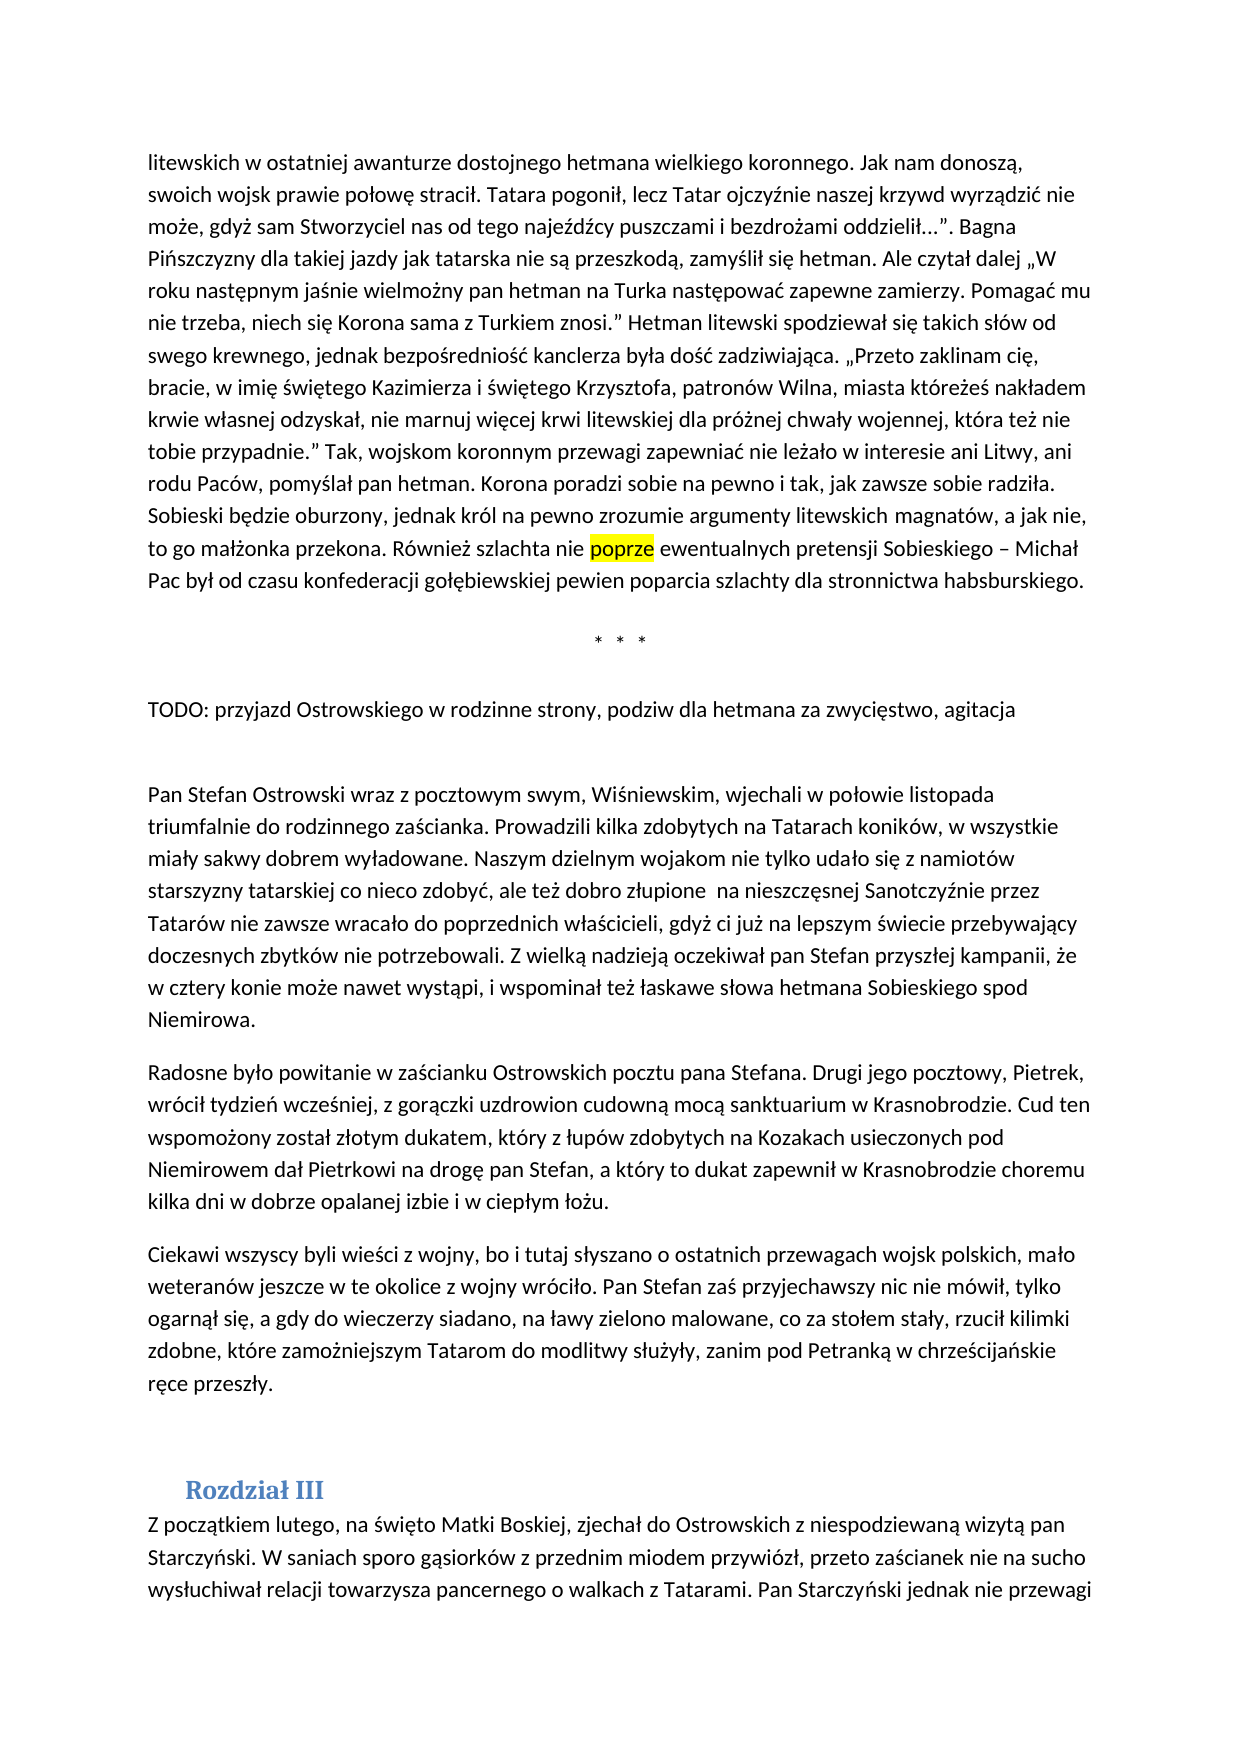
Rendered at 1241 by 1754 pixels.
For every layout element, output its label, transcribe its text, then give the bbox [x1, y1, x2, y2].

text Pan Stefan Ostrowski wraz z pocztowym swym, Wiśniewskim, wjechali w połowie listopada triumfalnie do rodzinnego zaścianka. Prowadzili kilka zdobytych na Tatarach koników, w wszystkie miały sakwy dobrem wyładowane. Naszym dzielnym wojakom nie tylko udało się z namiotów starszyzny tatarskiej co nieco zdobyć, ale też dobro złupione na nieszczęsnej Sanotczyźnie przez Tatarów nie zawsze wracało do poprzednich właścicieli, gdyż ci już na lepszym świecie przebywający doczesnych zbytków nie potrzebowali. Z wielką nadzieją oczekiwał pan Stefan przyszłej kampanii, że w cztery konie może nawet wystąpi, i wspominał też łaskawe słowa hetmana Sobieskiego spod Niemirowa. [148, 780, 1093, 1033]
text TODO: przyjazd Ostrowskiego w rodzinne strony, podziw dla hetmana za zwycięstwo, agitacja [148, 695, 1093, 723]
text Radosne było powitanie w zaścianku Ostrowskich pocztu pana Stefana. Drugi jego pocztowy, Pietrek, wrócił tydzień wcześniej, z gorączki uzdrowion cudowną mocą sanktuarium w Krasnobrodzie. Cud ten wspomożony został złotym dukatem, który z łupów zdobytych na Kozakach usieczonych pod Niemirowem dał Pietrkowi na drogę pan Stefan, a który to dukat zapewnił w Krasnobrodzie choremu kilka dni w dobrze opalanej izbie i w ciepłym łożu. [148, 1058, 1093, 1215]
text Ciekawi wszyscy byli wieści z wojny, bo i tutaj słyszano o ostatnich przewagach wojsk polskich, mało weteranów jeszcze w te okolice z wojny wróciło. Pan Stefan zaś przyjechawszy nic nie mówił, tylko ogarnął się, a gdy do wieczerzy siadano, na ławy zielono malowane, co za stołem stały, rzucił kilimki zdobne, które zamożniejszym Tatarom do modlitwy służyły, zanim pod Petranką w chrześcijańskie ręce przeszły. [148, 1240, 1093, 1397]
text litewskich w ostatniej awanturze dostojnego hetmana wielkiego koronnego. Jak nam donoszą, swoich wojsk prawie połowę stracił. Tatara pogonił, lecz Tatar ojczyźnie naszej krzywd wyrządzić nie może, gdyż sam Stworzyciel nas od tego najeźdźcy puszczami i bezdrożami oddzielił...”. Bagna Pińszczyzny dla takiej jazdy jak tatarska nie są przeszkodą, zamyślił się hetman. Ale czytał dalej „W roku następnym jaśnie wielmożny pan hetman na Turka następować zapewne zamierzy. Pomagać mu nie trzeba, niech się Korona sama z Turkiem znosi.” Hetman litewski spodziewał się takich słów od swego krewnego, jednak bezpośredniość kanclerza była dość zadziwiająca. „Przeto zaklinam cię, bracie, w imię świętego Kazimierza i świętego Krzysztofa, patronów Wilna, miasta któreżeś nakładem krwie własnej odzyskał, nie marnuj więcej krwi litewskiej dla próżnej chwały wojennej, która też nie tobie przypadnie.” Tak, wojskom koronnym przewagi zapewniać nie leżało w interesie ani Litwy, ani rodu Paców, pomyślał pan hetman. Korona poradzi sobie na pewno i tak, jak zawsze sobie radziła. Sobieski będzie oburzony, jednak król na pewno zrozumie argumenty litewskich magnatów, a jak nie, to go małżonka przekona. Również szlachta nie poprze ewentualnych pretensji Sobieskiego – Michał Pac był od czasu konfederacji gołębiewskiej pewien poparcia szlachty dla stronnictwa habsburskiego. [148, 148, 1093, 594]
text * * * [148, 630, 1093, 658]
text Z początkiem lutego, na święto Matki Boskiej, zjechał do Ostrowskich z niespodziewaną wizytą pan Starczyński. W saniach sporo gąsiorków z przednim miodem przywiózł, przeto zaścianek nie na sucho wysłuchiwał relacji towarzysza pancernego o walkach z Tatarami. Pan Starczyński jednak nie przewagi [148, 1511, 1093, 1603]
